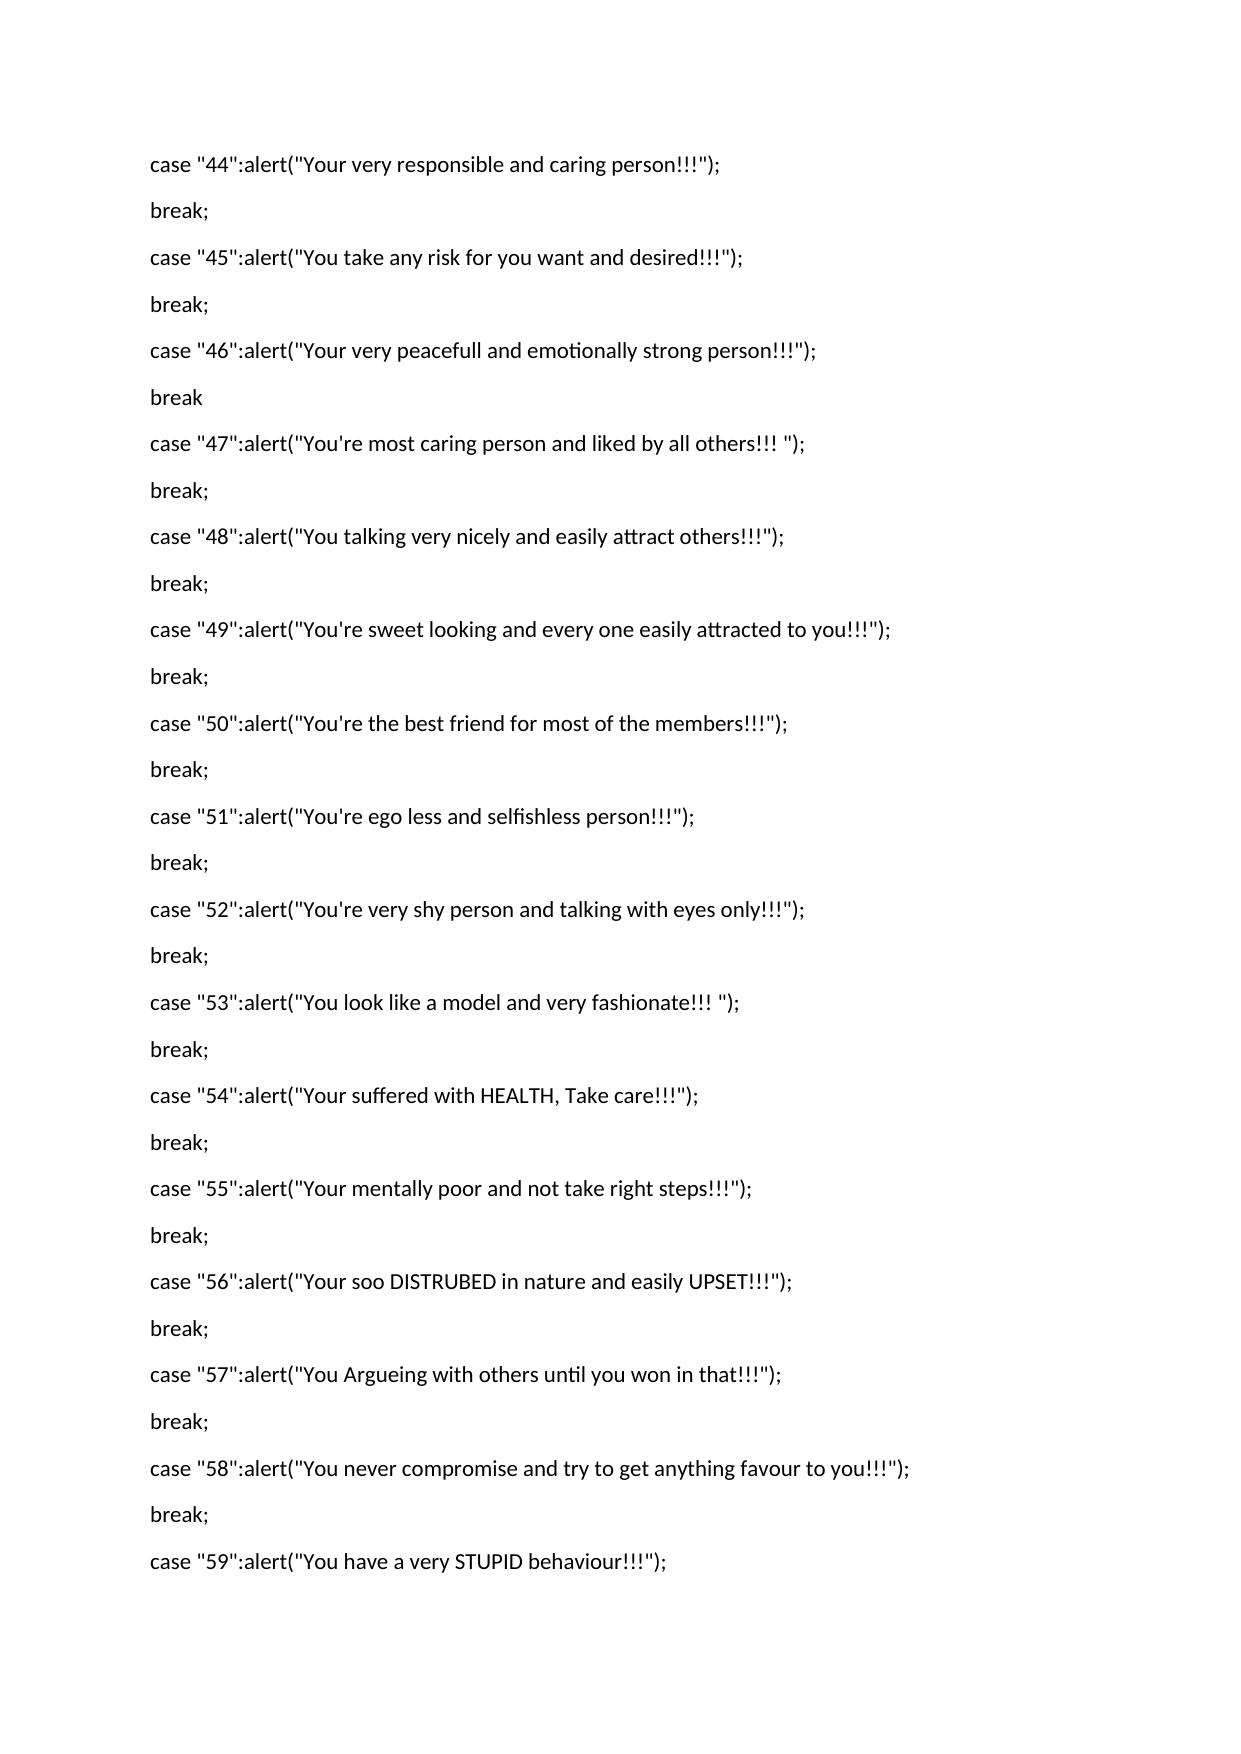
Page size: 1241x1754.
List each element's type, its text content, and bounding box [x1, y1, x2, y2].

text break; [150, 1500, 1090, 1528]
text case "57":alert("You Argueing with others until you won in that!!!"); [150, 1361, 1090, 1389]
text case "58":alert("You never compromise and try to get anything favour to you!!!"); [150, 1454, 1090, 1482]
text case "44":alert("Your very responsible and caring person!!!"); [150, 150, 1090, 178]
text break; [150, 290, 1090, 318]
text case "56":alert("Your soo DISTRUBED in nature and easily UPSET!!!"); [150, 1267, 1090, 1296]
text break; [150, 1314, 1090, 1342]
text case "45":alert("You take any risk for you want and desired!!!"); [150, 243, 1090, 271]
text case "48":alert("You talking very nicely and easily attract others!!!"); [150, 522, 1090, 551]
text break; [150, 848, 1090, 876]
text break; [150, 662, 1090, 690]
text break; [150, 1221, 1090, 1249]
text break; [150, 1035, 1090, 1063]
text break; [150, 1407, 1090, 1435]
text break; [150, 197, 1090, 224]
text case "49":alert("You're sweet looking and every one easily attracted to you!!!"); [150, 616, 1090, 644]
text case "52":alert("You're very shy person and talking with eyes only!!!"); [150, 895, 1090, 923]
text case "54":alert("Your suffered with HEALTH, Take care!!!"); [150, 1081, 1090, 1109]
text break; [150, 476, 1090, 504]
text break; [150, 569, 1090, 597]
text case "51":alert("You're ego less and selfishless person!!!"); [150, 802, 1090, 830]
text break; [150, 942, 1090, 969]
text break; [150, 1128, 1090, 1156]
text break; [150, 755, 1090, 783]
text case "47":alert("You're most caring person and liked by all others!!! "); [150, 429, 1090, 457]
text break [150, 383, 1090, 411]
text case "46":alert("Your very peacefull and emotionally strong person!!!"); [150, 336, 1090, 364]
text case "59":alert("You have a very STUPID behaviour!!!"); [150, 1547, 1090, 1575]
text case "50":alert("You're the best friend for most of the members!!!"); [150, 709, 1090, 737]
text case "53":alert("You look like a model and very fashionate!!! "); [150, 988, 1090, 1016]
text case "55":alert("Your mentally poor and not take right steps!!!"); [150, 1174, 1090, 1202]
